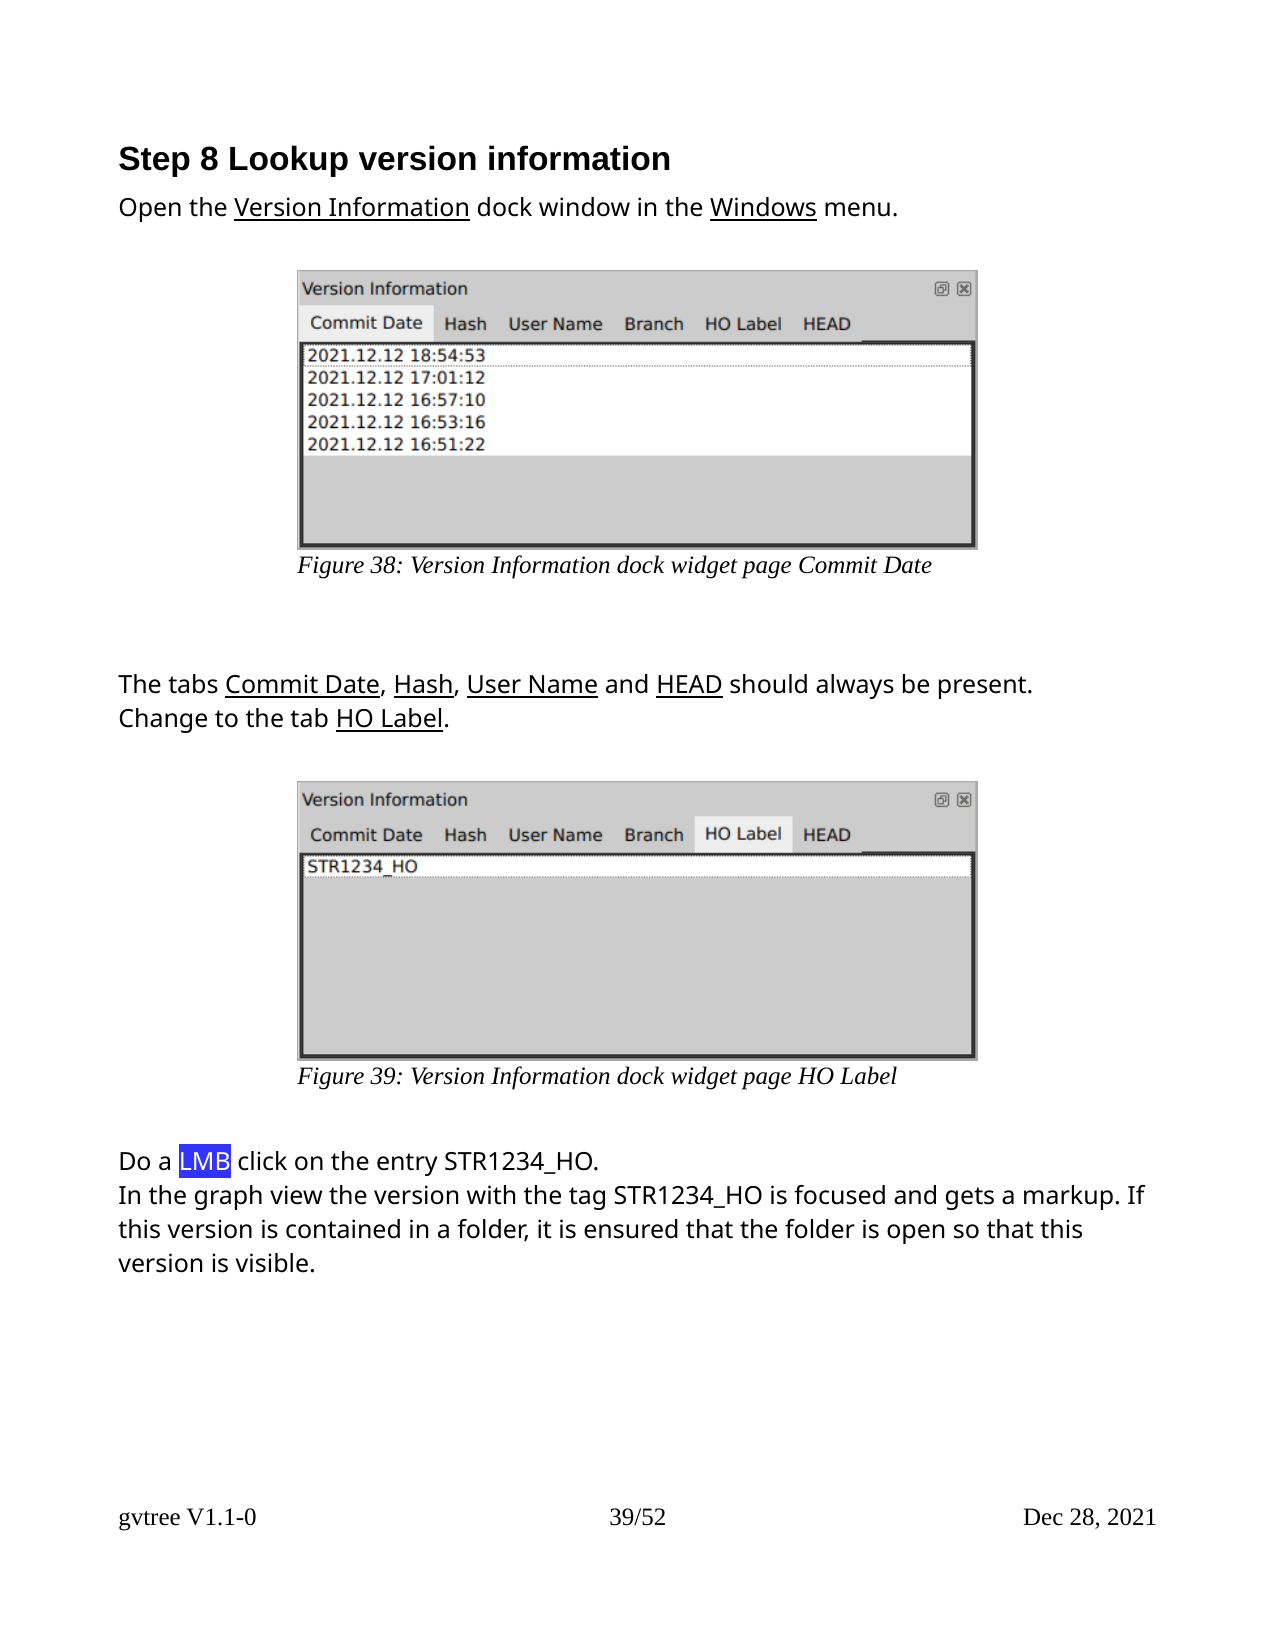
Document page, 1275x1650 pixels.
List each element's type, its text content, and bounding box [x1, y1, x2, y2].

picture [297, 270, 978, 550]
text Change to the tab HO Label. [118, 701, 1157, 735]
text Do a LMB click on the entry STR1234_HO. [118, 1144, 1157, 1178]
text Figure 39: Version Information dock widget page HO Label [297, 1061, 978, 1089]
text Open the Version Information dock window in the Windows menu. [118, 190, 1157, 224]
text In the graph view the version with the tag STR1234_HO is focused and gets a markup. If this version is contained in a folder, it is ensured that the folder is open so that this version is visible. [118, 1178, 1157, 1280]
subtitle Step 8 Lookup version information [118, 139, 1157, 178]
picture [297, 781, 978, 1061]
text The tabs Commit Date, Hash, User Name and HEAD should always be present. [118, 667, 1157, 701]
text Figure 38: Version Information dock widget page Commit Date [297, 550, 978, 579]
